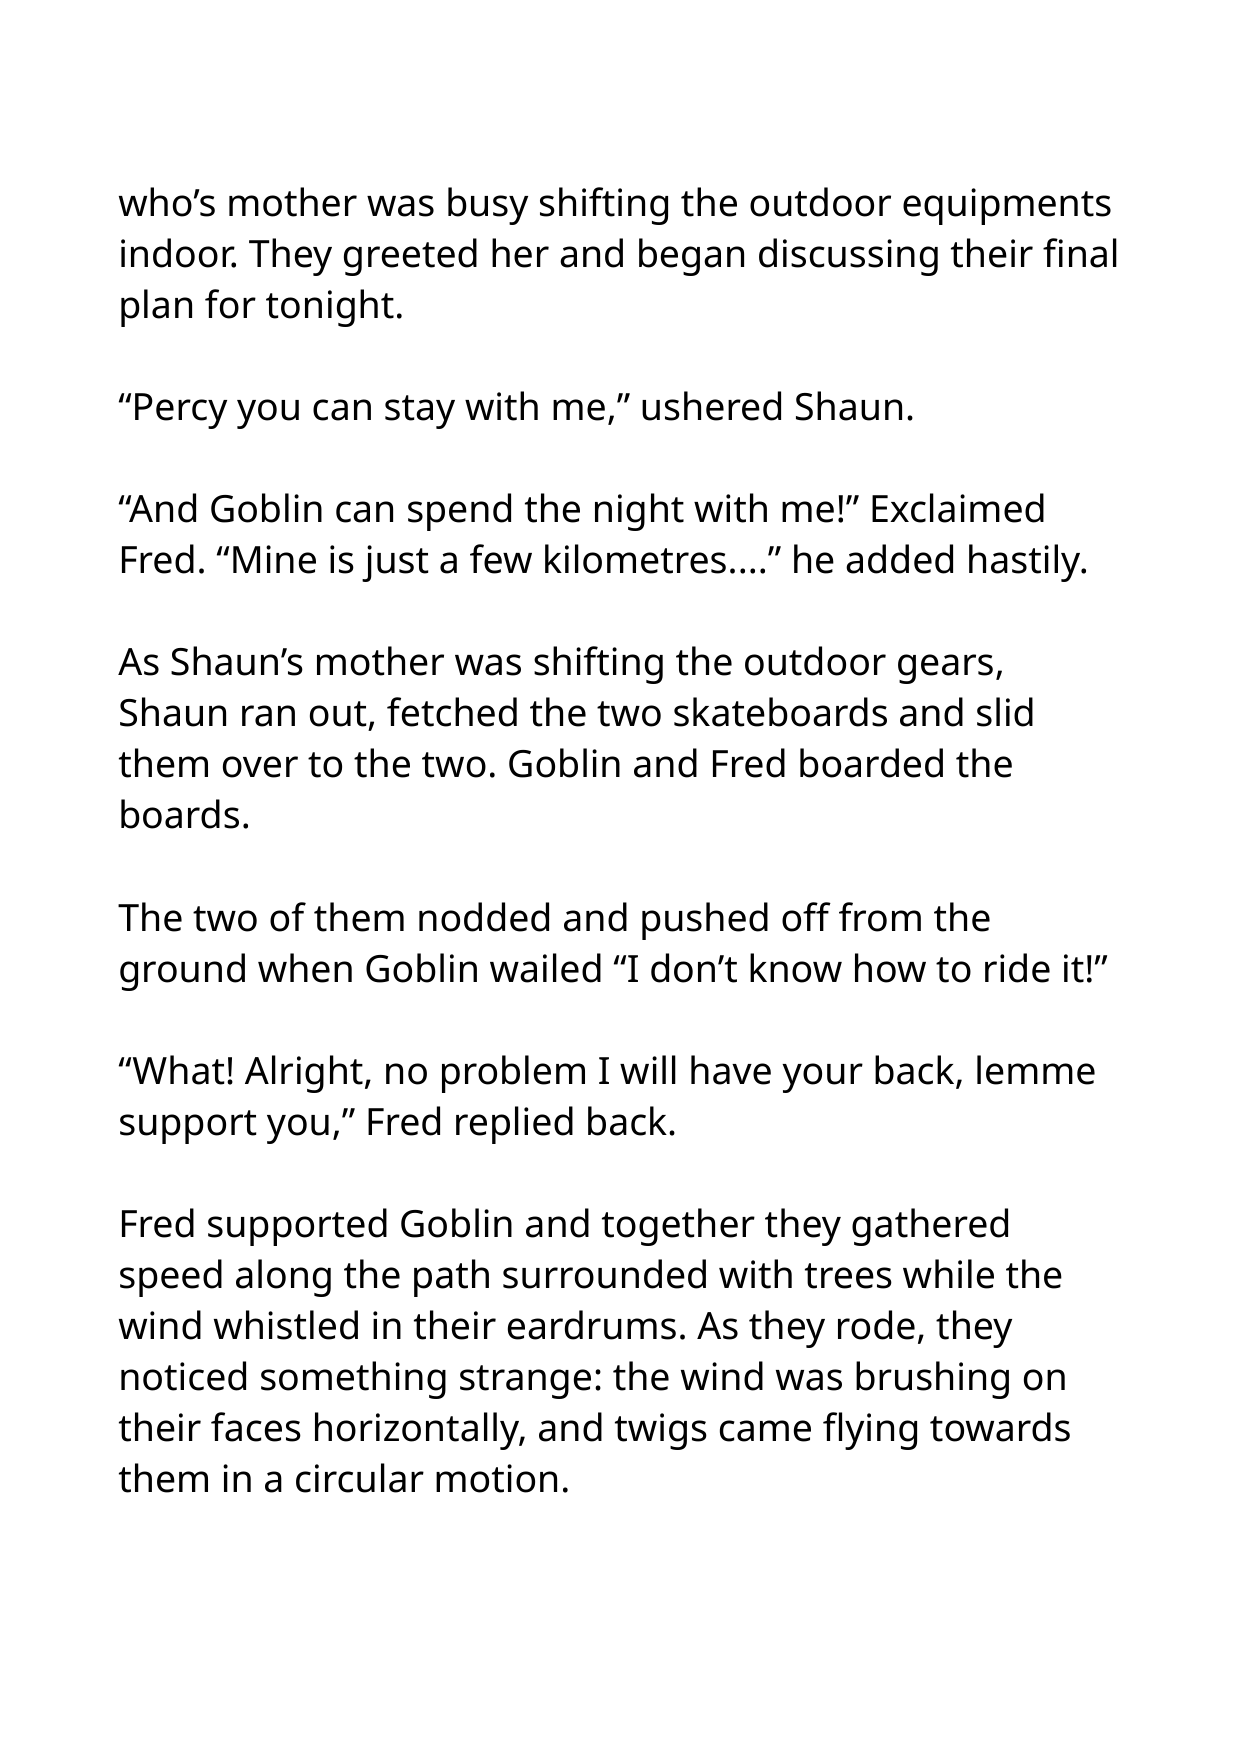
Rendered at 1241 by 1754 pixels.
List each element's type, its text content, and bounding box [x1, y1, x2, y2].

text “And Goblin can spend the night with me!” Exclaimed Fred. “Mine is just a few kilometres....” he added hastily. [118, 483, 1122, 585]
text As Shaun’s mother was shifting the outdoor gears, Shaun ran out, fetched the two skateboards and slid them over to the two. Goblin and Fred boarded the boards. [118, 636, 1122, 840]
text “What! Alright, no problem I will have your back, lemme support you,” Fred replied back. [118, 1044, 1122, 1146]
text Fred supported Goblin and together they gathered speed along the path surrounded with trees while the wind whistled in their eardrums. As they rode, they noticed something strange: the wind was brushing on their faces horizontally, and twigs came flying towards them in a circular motion. [118, 1197, 1122, 1503]
text “Percy you can stay with me,” ushered Shaun. [118, 381, 1122, 432]
text The two of them nodded and pushed off from the ground when Goblin wailed “I don’t know how to ride it!” [118, 891, 1122, 993]
text who’s mother was busy shifting the outdoor equipments indoor. They greeted her and began discussing their final plan for tonight. [118, 176, 1122, 329]
